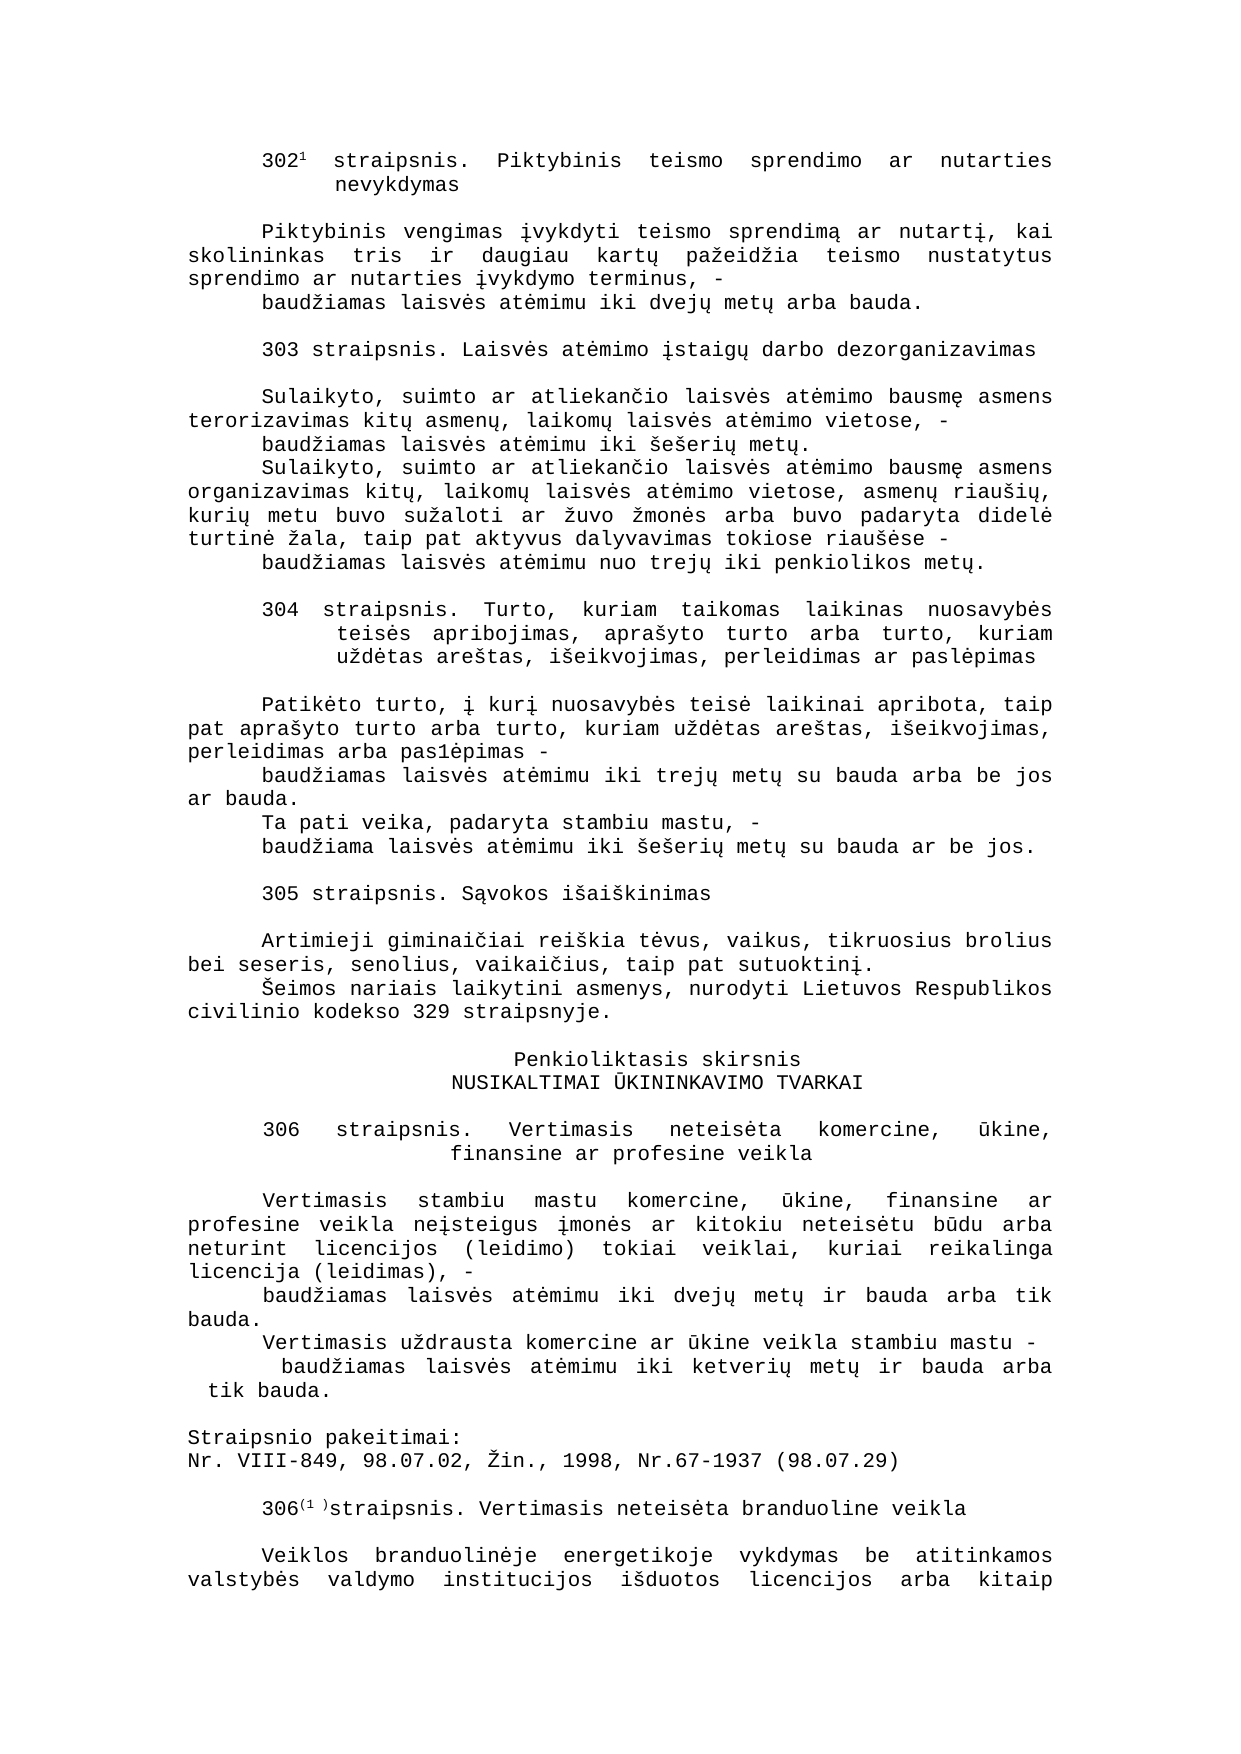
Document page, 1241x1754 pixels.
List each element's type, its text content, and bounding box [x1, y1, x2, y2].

text Penkioliktasis skirsnis [187, 1048, 1053, 1072]
text Straipsnio pakeitimai: [187, 1427, 1053, 1451]
text Vertimasis stambiu mastu komercine, ūkine, finansine ar profesine veikla neįsteigus įmonės ar kitokiu neteisėtu būdu arba neturint licencijos (leidimo) tokiai veiklai, kuriai reikalinga licencija (leidimas), - [187, 1190, 1053, 1285]
text 304 straipsnis. Turto, kuriam taikomas laikinas nuosavybės teisės apribojimas, aprašyto turto arba turto, kuriam uždėtas areštas, išeikvojimas, perleidimas ar paslėpimas [261, 599, 1053, 670]
text Piktybinis vengimas įvykdyti teismo sprendimą ar nutartį, kai skolininkas tris ir daugiau kartų pažeidžia teismo nustatytus sprendimo ar nutarties įvykdymo terminus, - [187, 221, 1053, 292]
text Šeimos nariais laikytini asmenys, nurodyti Lietuvos Respublikos civilinio kodekso 329 straipsnyje. [187, 978, 1053, 1025]
text 306 straipsnis. Vertimasis neteisėta komercine, ūkine, finansine ar profesine veikla [262, 1119, 1053, 1167]
text baudžiamas laisvės atėmimu iki ketverių metų ir bauda arba tik bauda. [207, 1356, 1053, 1403]
text 3021 straipsnis. Piktybinis teismo sprendimo ar nutarties nevykdymas [261, 150, 1053, 197]
text baudžiamas laisvės atėmimu nuo trejų iki penkiolikos metų. [206, 552, 1053, 576]
text Patikėto turto, į kurį nuosavybės teisė laikinai apribota, taip pat aprašyto turto arba turto, kuriam uždėtas areštas, išeikvojimas, perleidimas arba pas1ėpimas - [187, 694, 1053, 765]
text NUSIKALTIMAI ŪKININKAVIMO TVARKAI [187, 1072, 1053, 1096]
text Veiklos branduolinėje energetikoje vykdymas be atitinkamos valstybės valdymo institucijos išduotos licencijos arba kitaip [187, 1545, 1053, 1592]
text Sulaikyto, suimto ar atliekančio laisvės atėmimo bausmę asmens organizavimas kitų, laikomų laisvės atėmimo vietose, asmenų riaušių, kurių metu buvo sužaloti ar žuvo žmonės arba buvo padaryta didelė turtinė žala, taip pat aktyvus dalyvavimas tokiose riaušėse - [187, 457, 1053, 552]
text 303 straipsnis. Laisvės atėmimo įstaigų darbo dezorganizavimas [261, 339, 1053, 363]
text Nr. VIII-849, 98.07.02, Žin., 1998, Nr.67-1937 (98.07.29) [187, 1451, 1053, 1474]
text baudžiamas laisvės atėmimu iki trejų metų su bauda arba be jos ar bauda. [187, 765, 1053, 812]
text Artimieji giminaičiai reiškia tėvus, vaikus, tikruosius brolius bei seseris, senolius, vaikaičius, taip pat sutuoktinį. [187, 930, 1053, 978]
text baudžiamas laisvės atėmimu iki dvejų metų arba bauda. [187, 292, 1053, 316]
text Ta pati veika, padaryta stambiu mastu, - [187, 812, 1053, 836]
text baudžiama laisvės atėmimu iki šešerių metų su bauda ar be jos. [187, 836, 1053, 859]
text 305 straipsnis. Sąvokos išaiškinimas [206, 883, 1053, 907]
text Sulaikyto, suimto ar atliekančio laisvės atėmimo bausmę asmens terorizavimas kitų asmenų, laikomų laisvės atėmimo vietose, - [187, 386, 1053, 434]
text baudžiamas laisvės atėmimu iki šešerių metų. [206, 434, 1053, 457]
text Vertimasis uždrausta komercine ar ūkine veikla stambiu mastu - [187, 1332, 1053, 1356]
text baudžiamas laisvės atėmimu iki dvejų metų ir bauda arba tik bauda. [187, 1285, 1053, 1332]
text 306(1 )straipsnis. Vertimasis neteisėta branduoline veikla [187, 1498, 1053, 1521]
